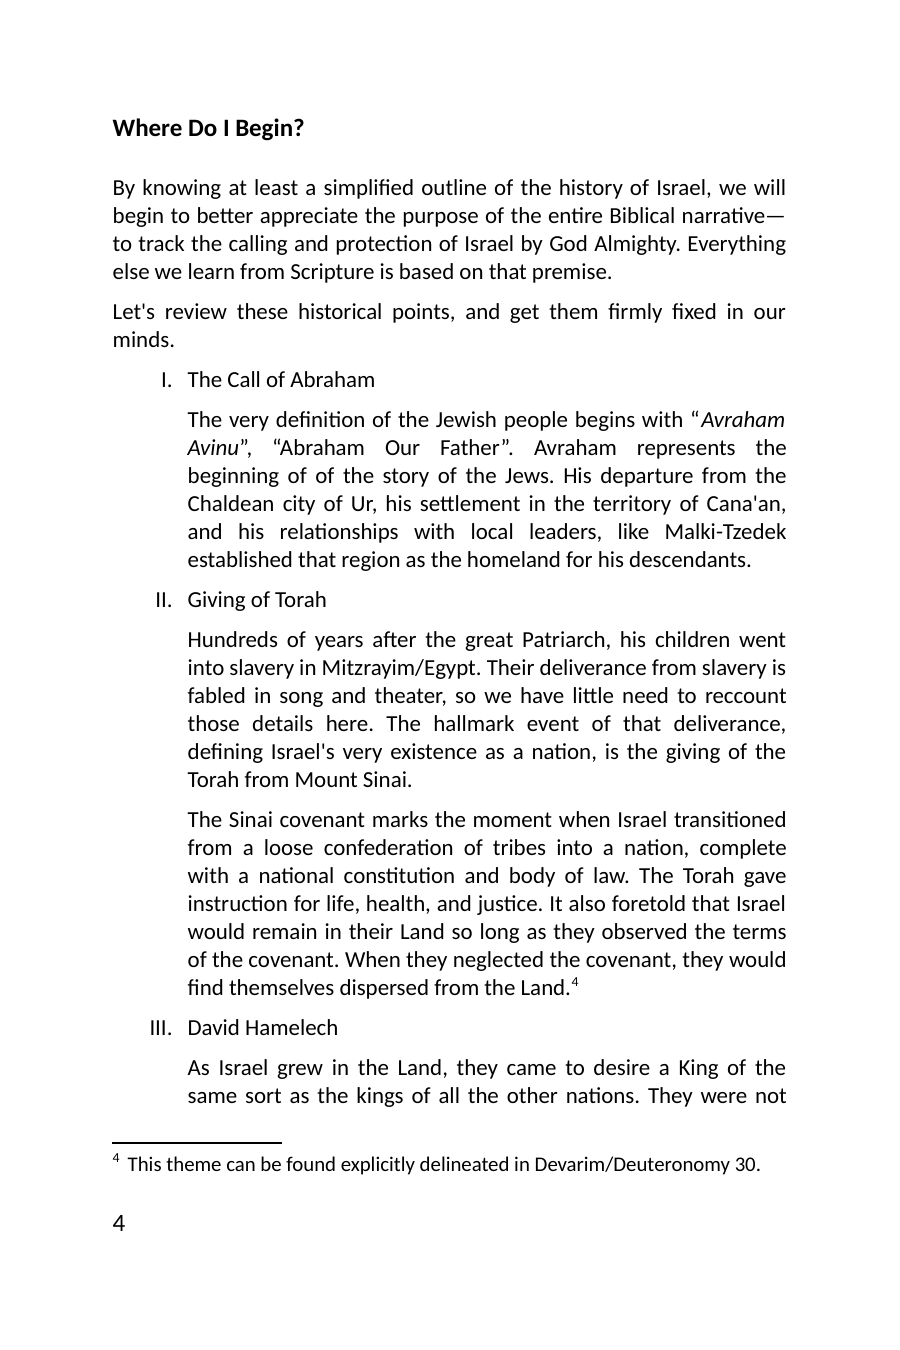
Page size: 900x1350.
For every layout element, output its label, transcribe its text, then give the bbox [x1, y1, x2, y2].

list David Hamelech [172, 1013, 787, 1041]
text Let's review these historical points, and get them firmly fixed in our minds. [112, 297, 787, 353]
list The Call of Abraham [172, 365, 787, 393]
list The very definition of the Jewish people begins with “Avraham Avinu”, “Abraham Our Father”. Avraham represents the beginning of of the story of the Jews. His departure from the Chaldean city of Ur, his settlement in the territory of Cana'an, and his relationships with local leaders, like Malki-Tzedek established that region as the homeland for his descendants. [172, 405, 787, 573]
list Giving of Torah [172, 585, 787, 613]
text By knowing at least a simplified outline of the history of Israel, we will begin to better appreciate the purpose of the entire Biblical narrative—to track the calling and protection of Israel by God Almighty. Everything else we learn from Scripture is based on that premise. [112, 173, 787, 285]
list Hundreds of years after the great Patriarch, his children went into slavery in Mitzrayim/Egypt. Their deliverance from slavery is fabled in song and theater, so we have little need to reccount those details here. The hallmark event of that deliverance, defining Israel's very existence as a nation, is the giving of the Torah from Mount Sinai. [172, 625, 787, 793]
list As Israel grew in the Land, they came to desire a King of the same sort as the kings of all the other nations. They were not [172, 1053, 787, 1109]
list This theme can be found explicitly delineated in Devarim/Deuteronomy 30. [112, 1149, 787, 1177]
list The Sinai covenant marks the moment when Israel transitioned from a loose confederation of tribes into a nation, complete with a national constitution and body of law. The Torah gave instruction for life, health, and justice. It also foretold that Israel would remain in their Land so long as they observed the terms of the covenant. When they neglected the covenant, they would find themselves dispersed from the Land. [172, 805, 787, 1001]
